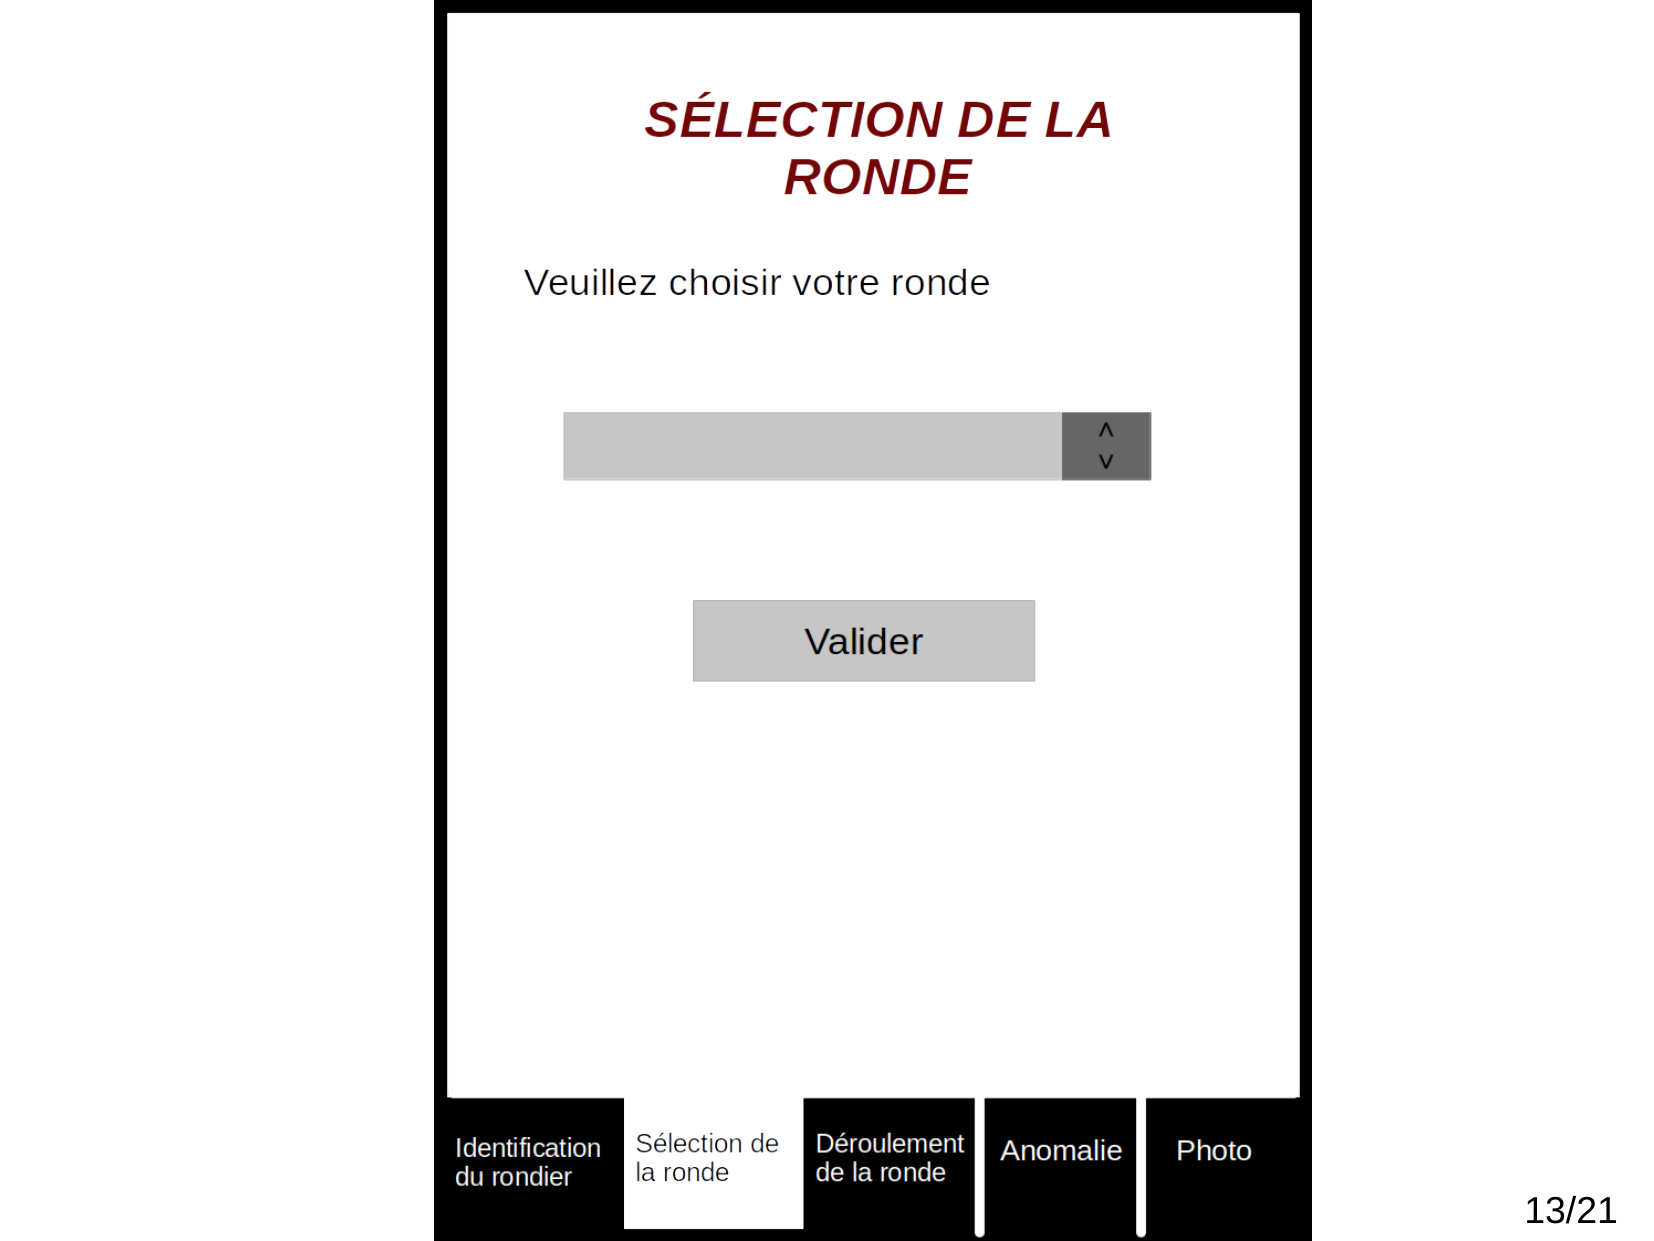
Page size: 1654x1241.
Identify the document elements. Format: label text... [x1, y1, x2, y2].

picture [434, 0, 1312, 1241]
text_box <numéro>/21 [1520, 1182, 1654, 1241]
